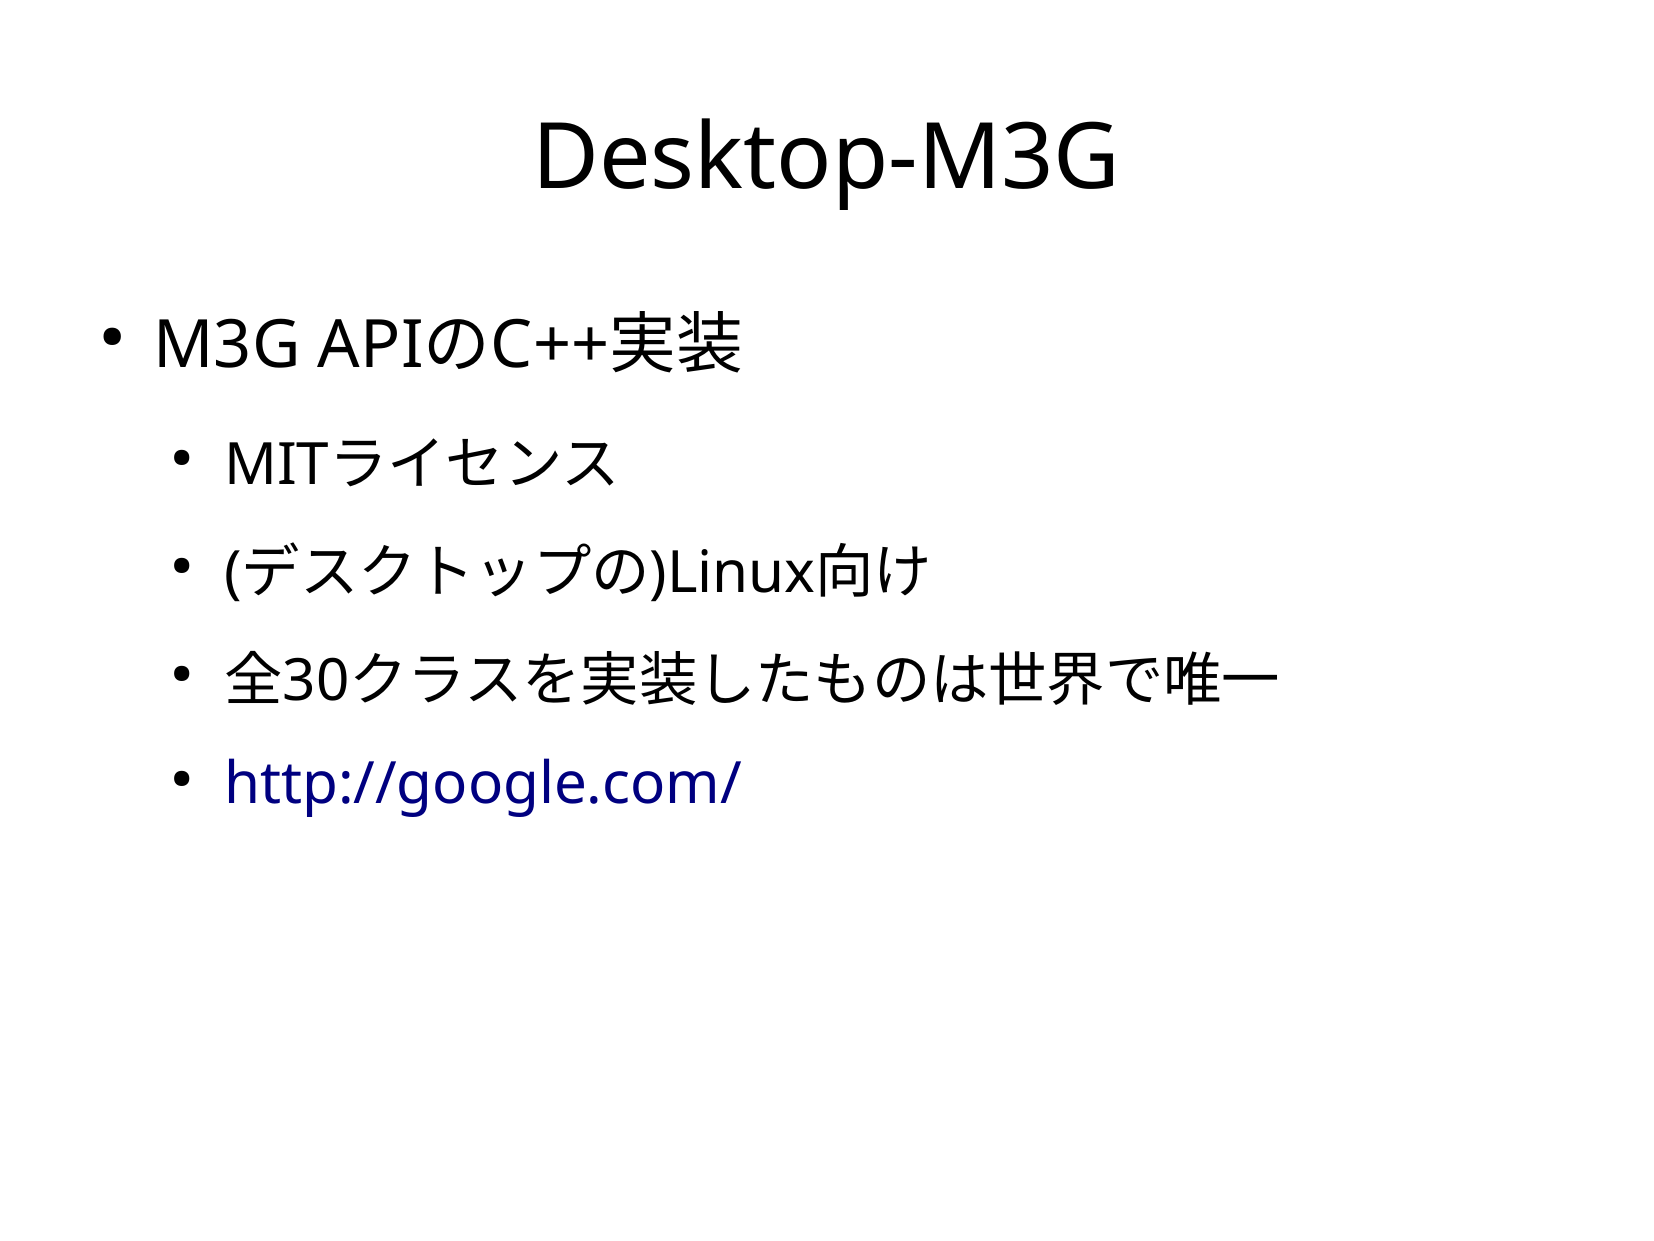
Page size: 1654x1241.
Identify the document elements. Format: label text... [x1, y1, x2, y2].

list M3G APIのC++実装 MITライセンス (デスクトップの)Linux向け 全30クラスを実装したものは世界で唯一 http://google.com/ [82, 290, 1571, 1109]
title Desktop-M3G [82, 49, 1571, 257]
